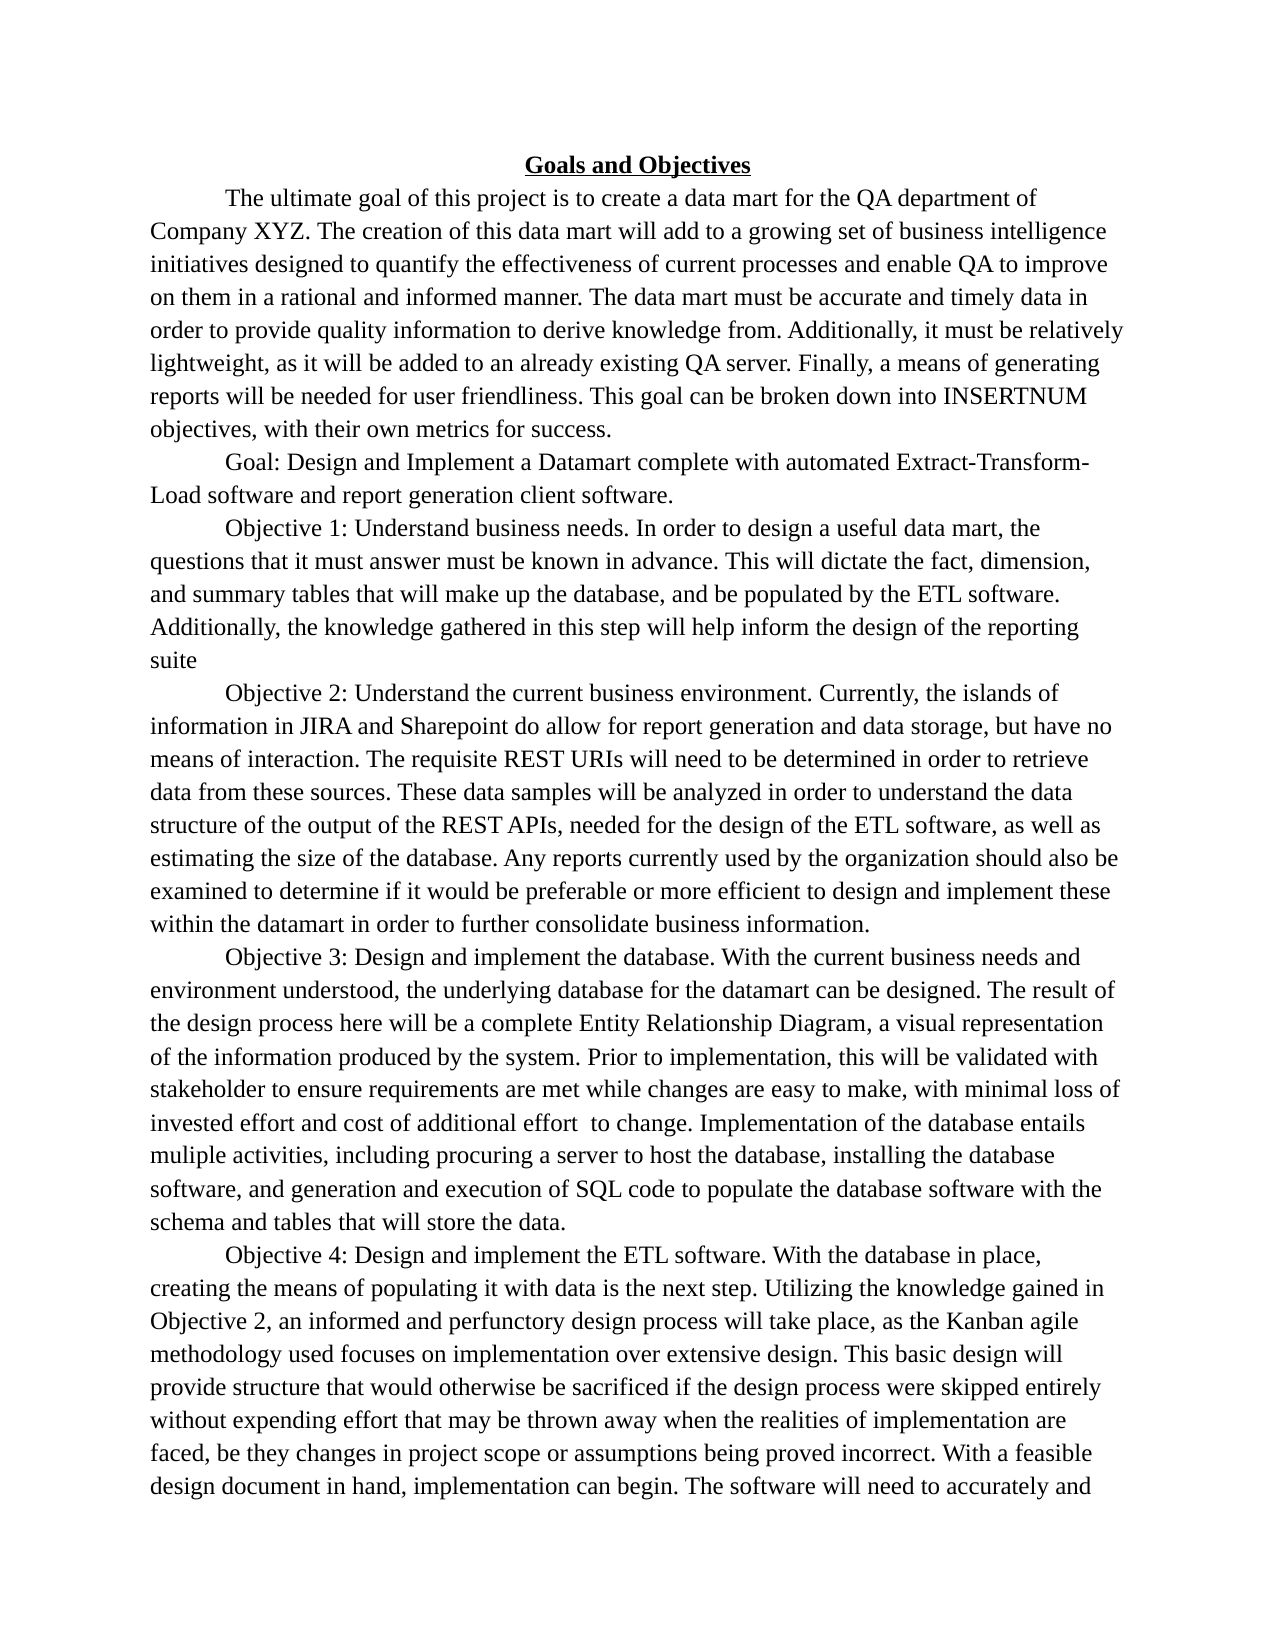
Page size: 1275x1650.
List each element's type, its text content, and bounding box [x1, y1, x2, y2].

text Objective 3: Design and implement the database. With the current business needs and environment understood, the underlying database for the datamart can be designed. The result of the design process here will be a complete Entity Relationship Diagram, a visual representation of the information produced by the system. Prior to implementation, this will be validated with stakeholder to ensure requirements are met while changes are easy to make, with minimal loss of invested effort and cost of additional effort to change. Implementation of the database entails muliple activities, including procuring a server to host the database, installing the database software, and generation and execution of SQL code to populate the database software with the schema and tables that will store the data. [150, 942, 1125, 1235]
text Goals and Objectives [150, 150, 1125, 179]
text Objective 4: Design and implement the ETL software. With the database in place, creating the means of populating it with data is the next step. Utilizing the knowledge gained in Objective 2, an informed and perfunctory design process will take place, as the Kanban agile methodology used focuses on implementation over extensive design. This basic design will provide structure that would otherwise be sacrificed if the design process were skipped entirely without expending effort that may be thrown away when the realities of implementation are faced, be they changes in project scope or assumptions being proved incorrect. With a feasible design document in hand, implementation can begin. The software will need to accurately and [150, 1240, 1125, 1499]
text The ultimate goal of this project is to create a data mart for the QA department of Company XYZ. The creation of this data mart will add to a growing set of business intelligence initiatives designed to quantify the effectiveness of current processes and enable QA to improve on them in a rational and informed manner. The data mart must be accurate and timely data in order to provide quality information to derive knowledge from. Additionally, it must be relatively lightweight, as it will be added to an already existing QA server. Finally, a means of generating reports will be needed for user friendliness. This goal can be broken down into INSERTNUM objectives, with their own metrics for success. [150, 183, 1125, 443]
text Goal: Design and Implement a Datamart complete with automated Extract-Transform-Load software and report generation client software. [150, 447, 1125, 509]
text Objective 1: Understand business needs. In order to design a useful data mart, the questions that it must answer must be known in advance. This will dictate the fact, dimension, and summary tables that will make up the database, and be populated by the ETL software. Additionally, the knowledge gathered in this step will help inform the design of the reporting suite [150, 513, 1125, 674]
text Objective 2: Understand the current business environment. Currently, the islands of information in JIRA and Sharepoint do allow for report generation and data storage, but have no means of interaction. The requisite REST URIs will need to be determined in order to retrieve data from these sources. These data samples will be analyzed in order to understand the data structure of the output of the REST APIs, needed for the design of the ETL software, as well as estimating the size of the database. Any reports currently used by the organization should also be examined to determine if it would be preferable or more efficient to design and implement these within the datamart in order to further consolidate business information. [150, 678, 1125, 938]
